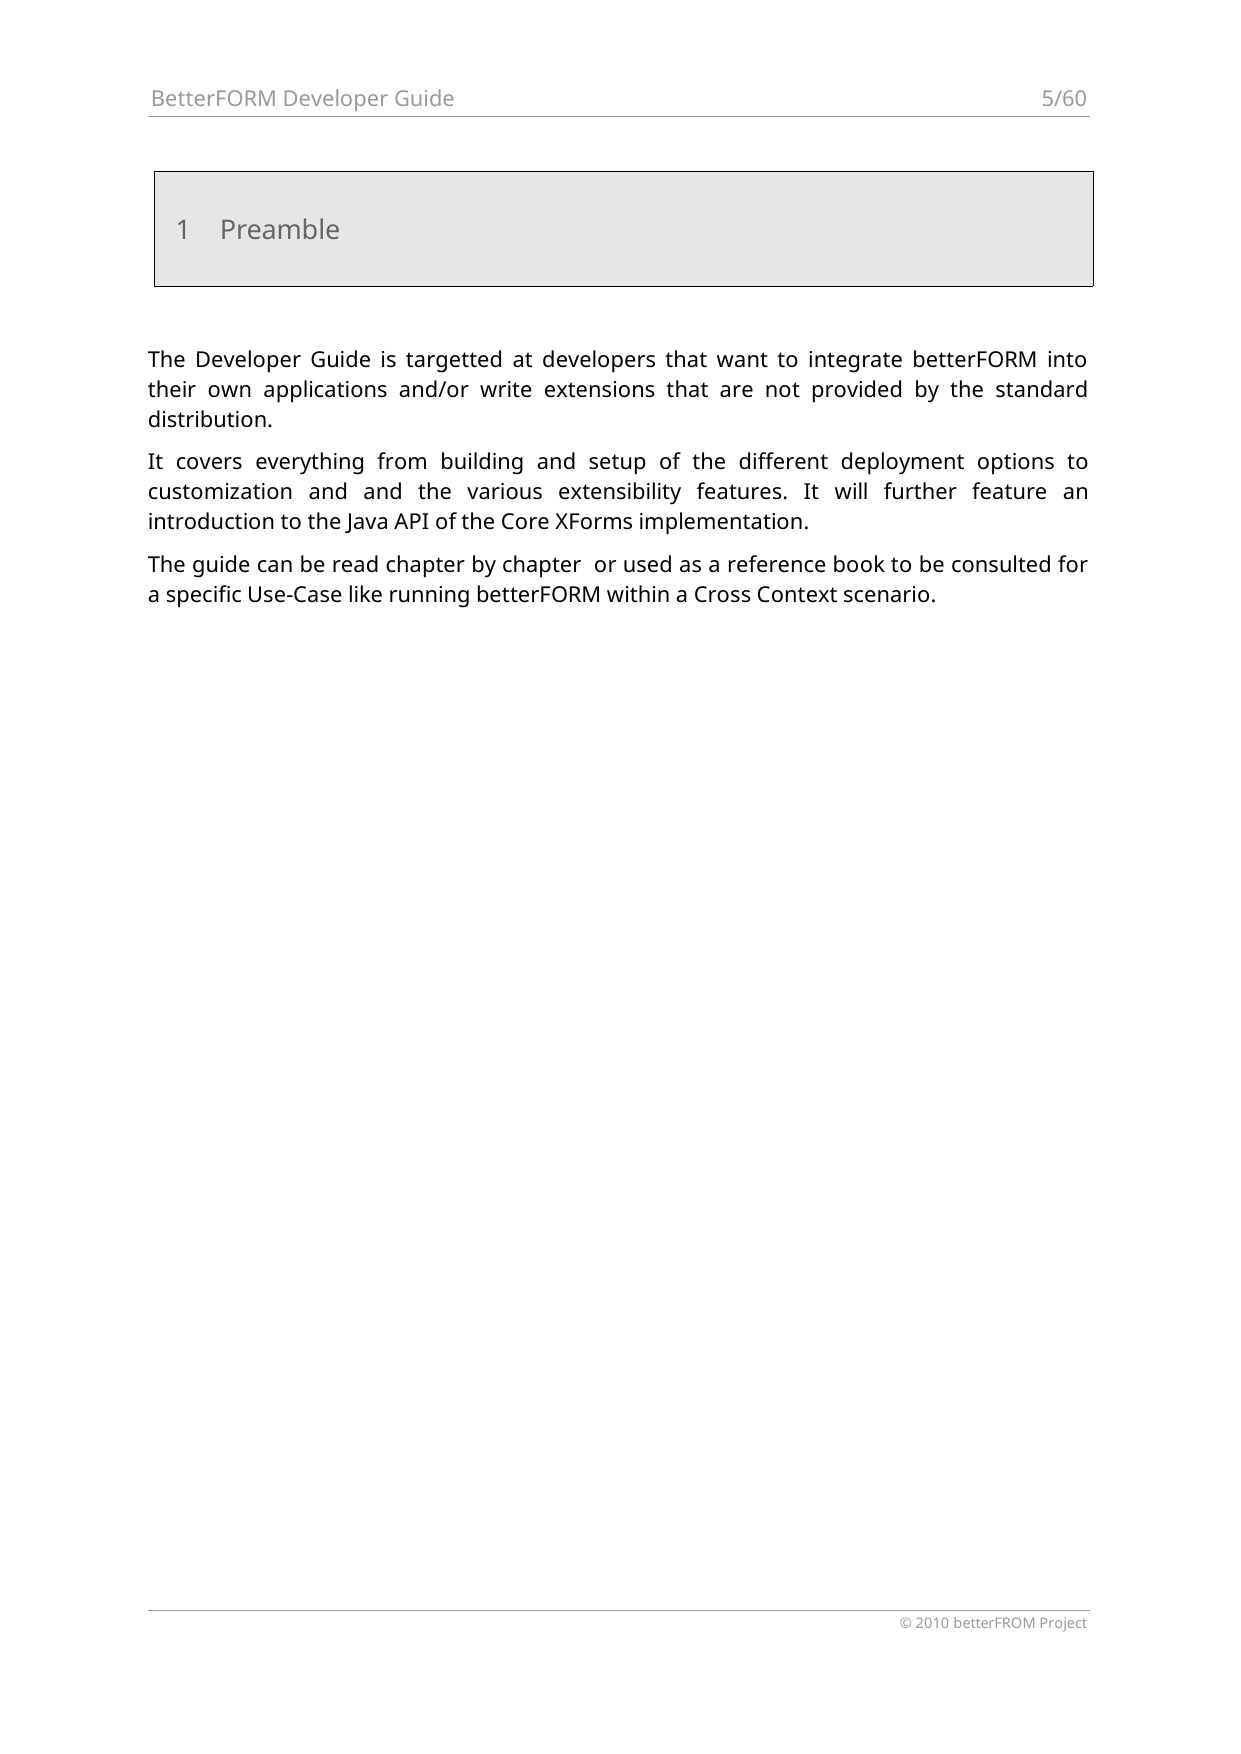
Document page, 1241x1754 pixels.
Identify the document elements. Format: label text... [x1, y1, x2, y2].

text It covers everything from building and setup of the different deployment options to customization and and the various extensibility features. It will further feature an introduction to the Java API of the Core XForms implementation. [148, 446, 1090, 536]
text The guide can be read chapter by chapter or used as a reference book to be consulted for a specific Use-Case like running betterFORM within a Cross Context scenario. [148, 549, 1090, 609]
subtitle Preamble [155, 172, 1093, 286]
text The Developer Guide is targetted at developers that want to integrate betterFORM into their own applications and/or write extensions that are not provided by the standard distribution. [148, 344, 1090, 434]
